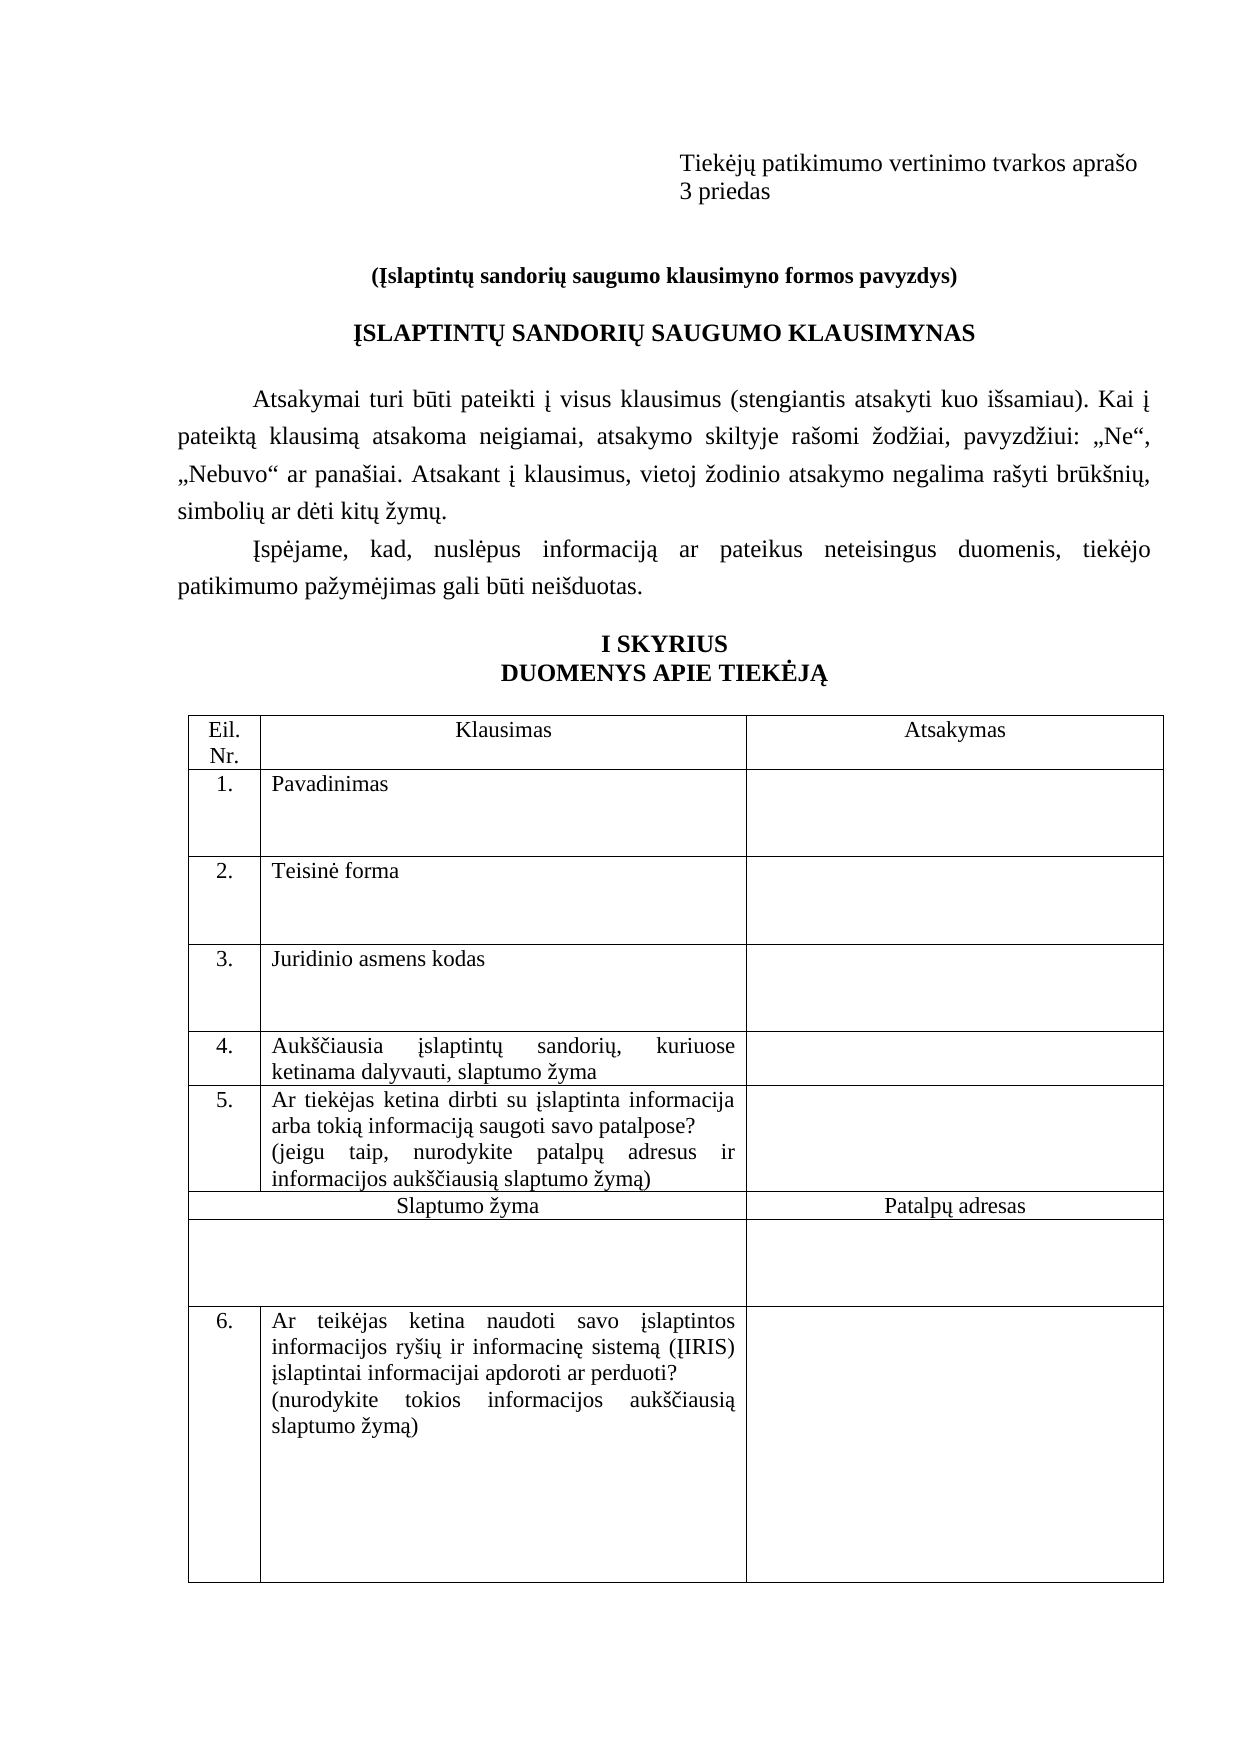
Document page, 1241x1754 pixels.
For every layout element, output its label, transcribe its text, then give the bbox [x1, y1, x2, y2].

table_header Atsakymas [747, 716, 1163, 769]
table_cell Aukščiausia įslaptintų sandorių, kuriuose ketinama dalyvauti, slaptumo žyma [261, 1032, 746, 1084]
table_cell [747, 1032, 1163, 1084]
table_cell Pavadinimas [261, 770, 746, 856]
table_cell [747, 1220, 1163, 1306]
table_cell Ar teikėjas ketina naudoti savo įslaptintos informacijos ryšių ir informacinę sistemą (ĮIRIS) įslaptintai informacijai apdoroti ar perduoti? (nurodykite tokios informacijos aukščiausią slaptumo žymą) [261, 1307, 746, 1582]
table_header Klausimas [261, 716, 746, 769]
table_cell 6. [189, 1307, 260, 1582]
table_cell Juridinio asmens kodas [261, 945, 746, 1031]
table_cell Slaptumo žyma [189, 1192, 746, 1218]
text Tiekėjų patikimumo vertinimo tvarkos aprašo 3 priedas [679, 148, 1152, 205]
text Atsakymai turi būti pateikti į visus klausimus (stengiantis atsakyti kuo išsamiau). Kai į pateiktą klausimą atsakoma neigiamai, atsakymo skiltyje rašomi žodžiai, pavyzdžiui: „Ne“, „Nebuvo“ ar panašiai. Atsakant į klausimus, vietoj žodinio atsakymo negalima rašyti brūkšnių, simbolių ar dėti kitų žymų. [177, 375, 1152, 525]
table_header Eil. Nr. [189, 716, 260, 769]
table_cell 2. [189, 857, 260, 943]
table_cell [747, 770, 1163, 856]
text DUOMENYS APIE TIEKĖJĄ [177, 658, 1152, 686]
table_cell [747, 1307, 1163, 1582]
table_cell 5. [189, 1086, 260, 1191]
text ĮSLAPTINTŲ SANDORIŲ SAUGUMO KLAUSIMYNAS [177, 318, 1152, 346]
table_cell Patalpų adresas [747, 1192, 1163, 1218]
table_cell 1. [189, 770, 260, 856]
table_cell Ar tiekėjas ketina dirbti su įslaptinta informacija arba tokią informaciją saugoti savo patalpose? (jeigu taip, nurodykite patalpų adresus ir informacijos aukščiausią slaptumo žymą) [261, 1086, 746, 1191]
text (Įslaptintų sandorių saugumo klausimyno formos pavyzdys) [177, 263, 1152, 289]
table_cell 4. [189, 1032, 260, 1084]
table_cell Teisinė forma [261, 857, 746, 943]
table_cell [747, 857, 1163, 943]
table_cell [747, 945, 1163, 1031]
text I SKYRIUS [177, 629, 1152, 658]
table_cell [189, 1220, 746, 1306]
table_cell [747, 1086, 1163, 1191]
text Įspėjame, kad, nuslėpus informaciją ar pateikus neteisingus duomenis, tiekėjo patikimumo pažymėjimas gali būti neišduotas. [177, 525, 1152, 600]
table_cell 3. [189, 945, 260, 1031]
